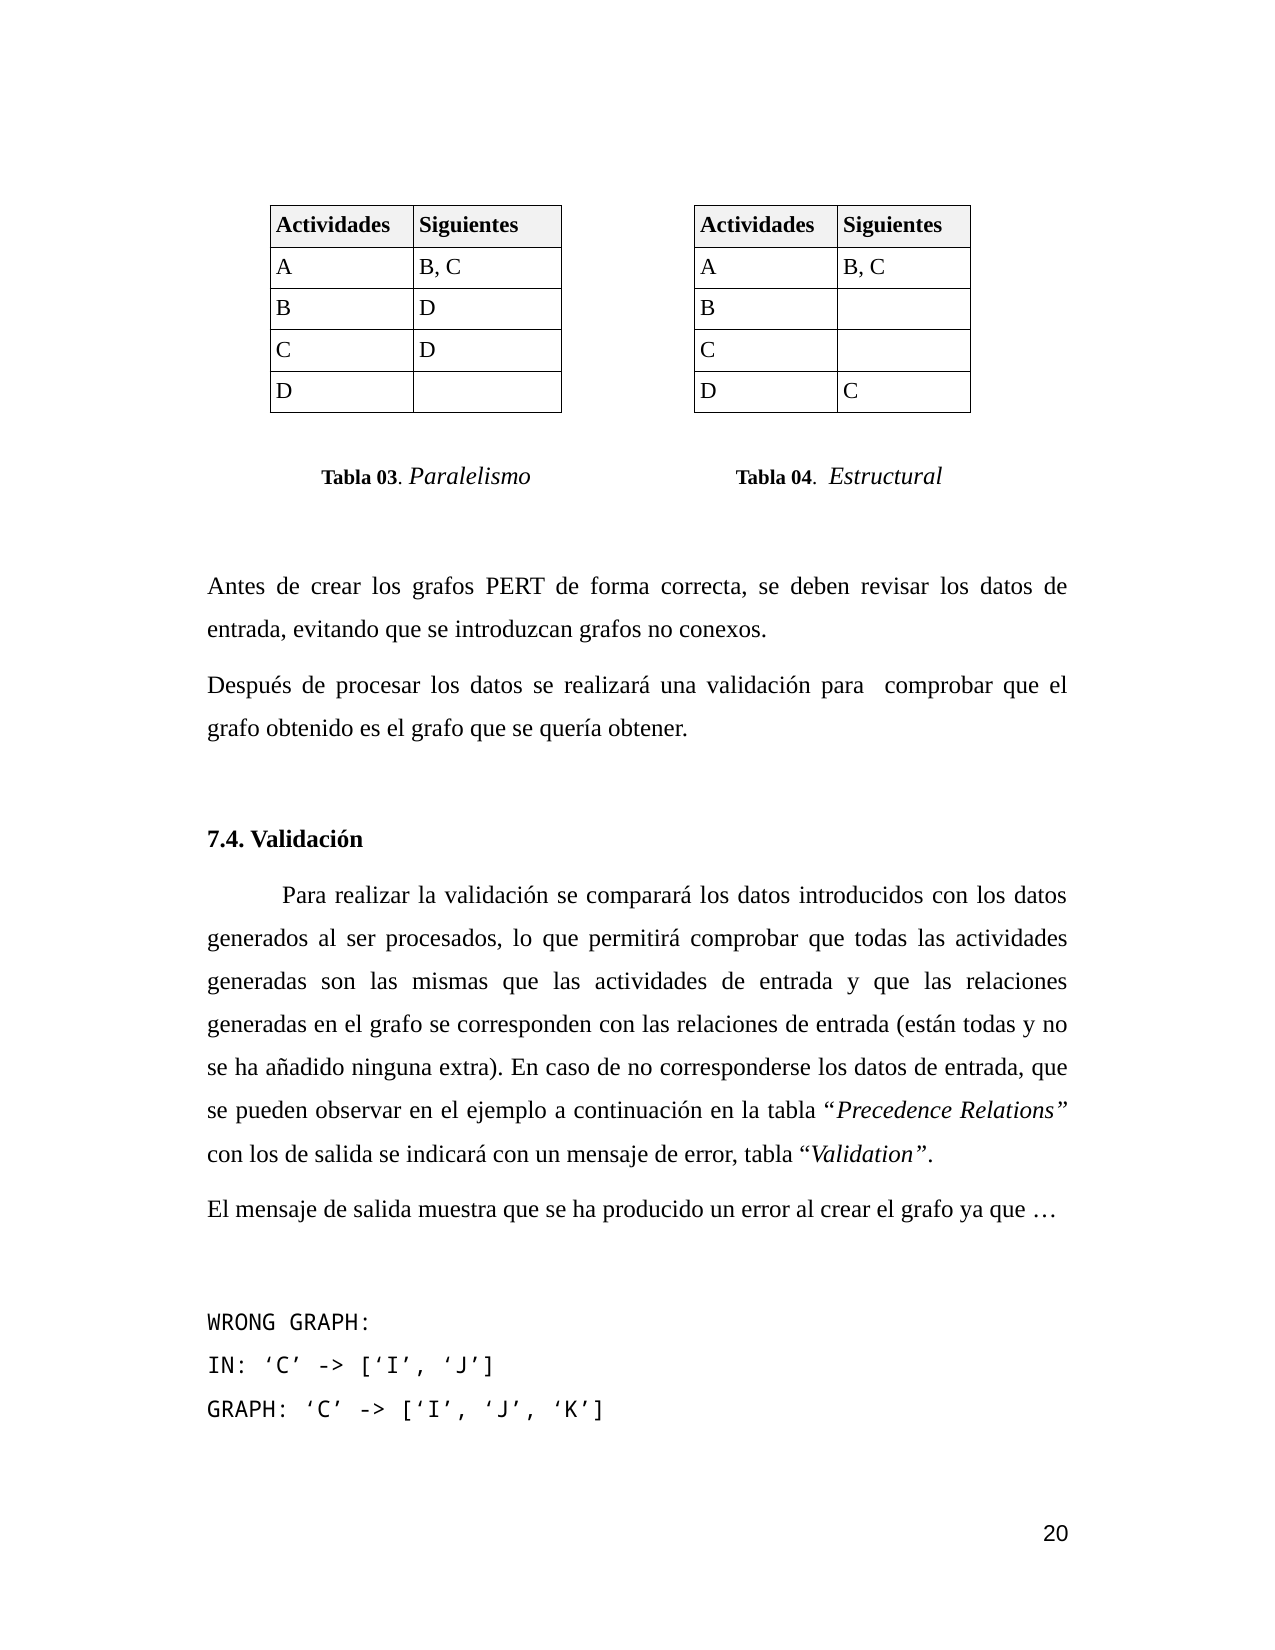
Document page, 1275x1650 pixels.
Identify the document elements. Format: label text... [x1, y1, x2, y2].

table_cell C [271, 330, 413, 371]
text Para realizar la validación se comparará los datos introducidos con los datos generados al ser procesados, lo que permitirá comprobar que todas las actividades generadas son las mismas que las actividades de entrada y que las relaciones generadas en el grafo se corresponden con las relaciones de entrada (están todas y no se ha añadido ninguna extra). En caso de no corresponderse los datos de entrada, que se pueden observar en el ejemplo a continuación en la tabla “Precedence Relations” con los de salida se indicará con un mensaje de error, tabla “Validation”. [207, 880, 1068, 1167]
table_cell A [695, 248, 837, 288]
text GRAPH: ‘C’ -> [‘I’, ‘J’, ‘K’] [207, 1393, 1068, 1424]
table_cell C [838, 372, 970, 412]
table_header Siguientes [838, 206, 970, 247]
text WRONG GRAPH: [207, 1306, 1068, 1337]
table_header Siguientes [414, 206, 561, 247]
table_cell [414, 372, 561, 412]
table_cell [838, 330, 970, 371]
table_cell B [271, 289, 413, 329]
text Después de procesar los datos se realizará una validación para comprobar que el grafo obtenido es el grafo que se quería obtener. [207, 670, 1068, 742]
table_cell D [271, 372, 413, 412]
table_cell B [695, 289, 837, 329]
table_cell B, C [414, 248, 561, 288]
table_cell B, C [838, 248, 970, 288]
table_header Actividades [271, 206, 413, 247]
table_header Tabla 04. Estructural [694, 101, 1182, 516]
table_cell C [695, 330, 837, 371]
table_cell D [695, 372, 837, 412]
table_cell D [414, 330, 561, 371]
table_cell [838, 289, 970, 329]
text El mensaje de salida muestra que se ha producido un error al crear el grafo ya que … [207, 1194, 1068, 1223]
text IN: ‘C’ -> [‘I’, ‘J’] [207, 1349, 1068, 1381]
table_header Actividades [695, 206, 837, 247]
text Antes de crear los grafos PERT de forma correcta, se deben revisar los datos de entrada, evitando que se introduzcan grafos no conexos. [207, 571, 1068, 643]
table_cell A [271, 248, 413, 288]
table_header Tabla 03. Paralelismo [207, 101, 694, 516]
text 7.4. Validación [207, 824, 1068, 853]
table_cell D [414, 289, 561, 329]
